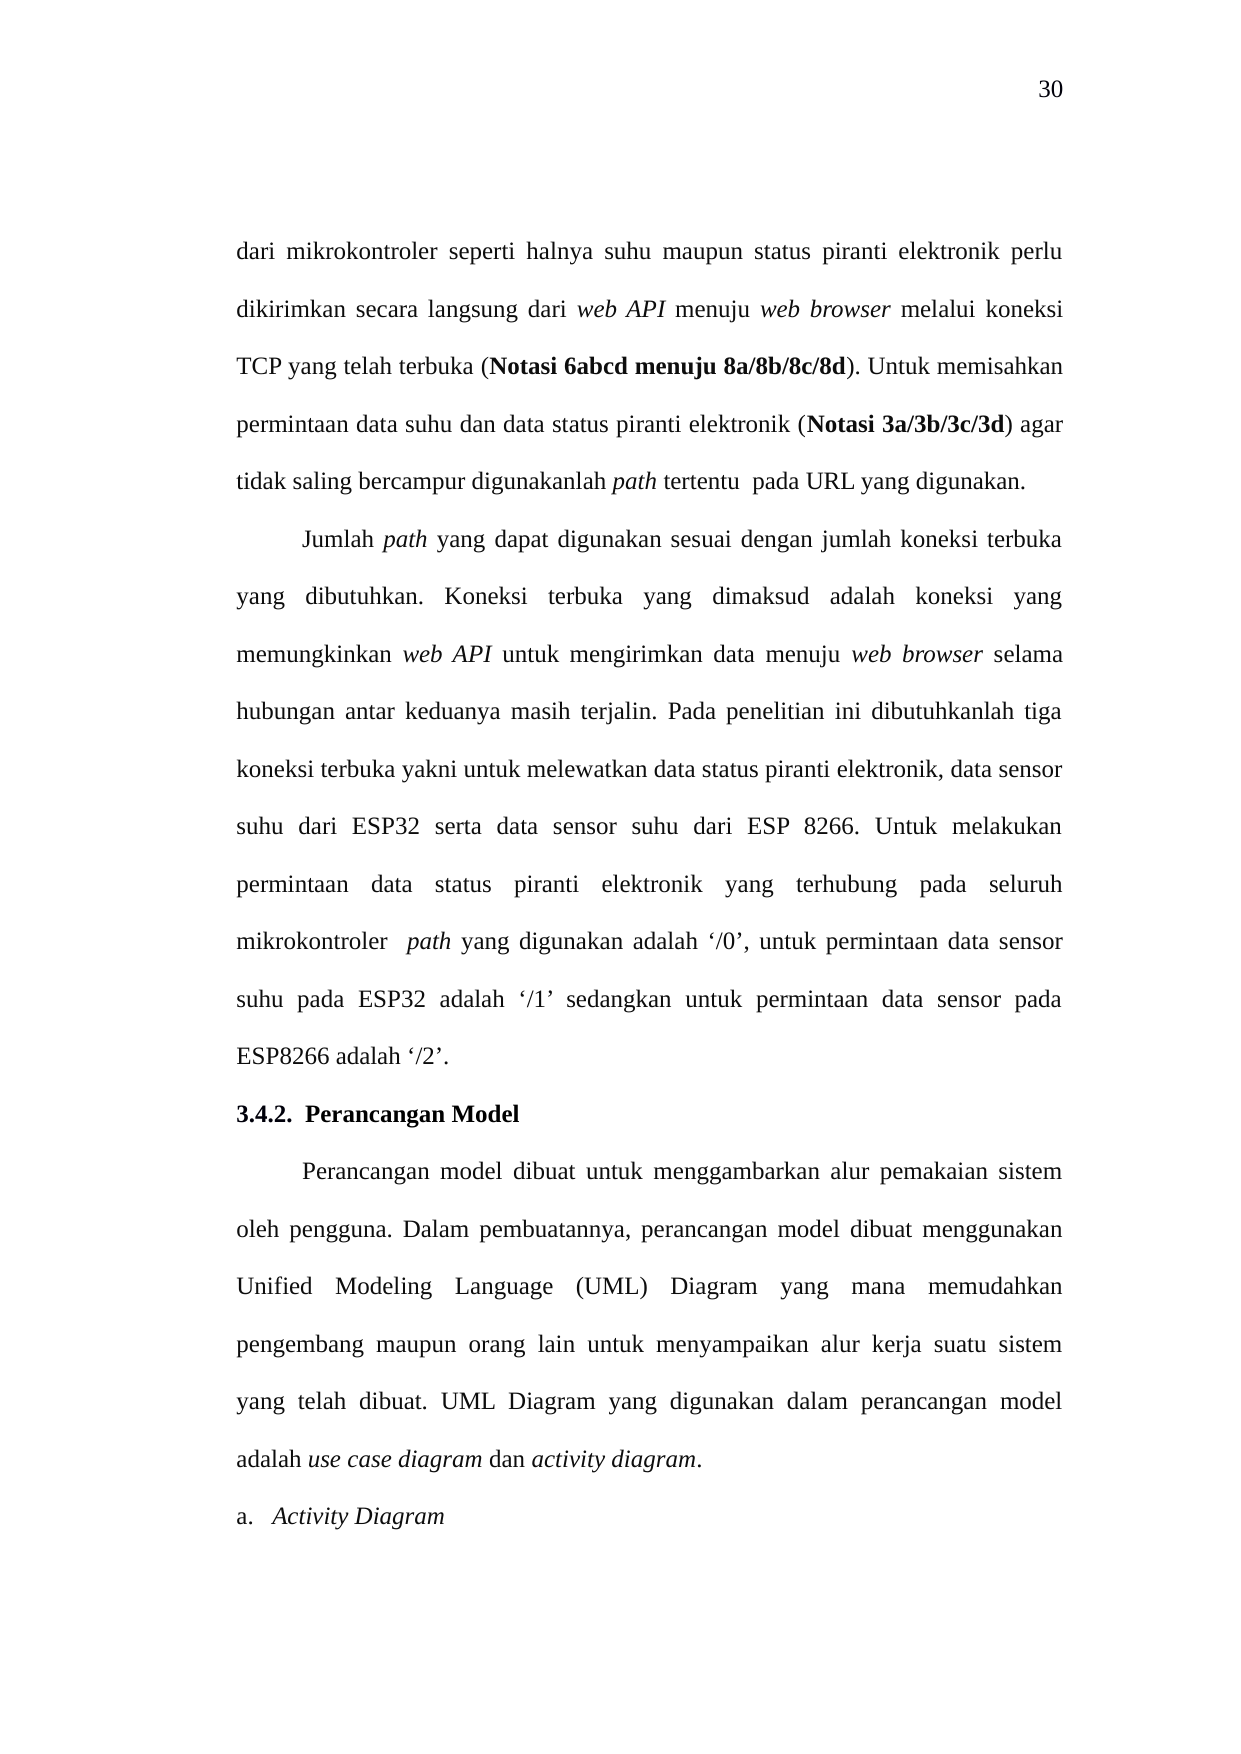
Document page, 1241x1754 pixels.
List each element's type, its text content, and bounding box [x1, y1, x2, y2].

text Perancangan model dibuat untuk menggambarkan alur pemakaian sistem oleh pengguna. Dalam pembuatannya, perancangan model dibuat menggunakan Unified Modeling Language (UML) Diagram yang mana memudahkan pengembang maupun orang lain untuk menyampaikan alur kerja suatu sistem yang telah dibuat. UML Diagram yang digunakan dalam perancangan model adalah use case diagram dan activity diagram. [236, 1156, 1063, 1472]
text dari mikrokontroler seperti halnya suhu maupun status piranti elektronik perlu dikirimkan secara langsung dari web API menuju web browser melalui koneksi TCP yang telah terbuka (Notasi 6abcd menuju 8a/8b/8c/8d). Untuk memisahkan permintaan data suhu dan data status piranti elektronik (Notasi 3a/3b/3c/3d) agar tidak saling bercampur digunakanlah path tertentu pada URL yang digunakan. [236, 236, 1063, 495]
subtitle 3.4.2. Perancangan Model [236, 1099, 1063, 1127]
text Jumlah path yang dapat digunakan sesuai dengan jumlah koneksi terbuka yang dibutuhkan. Koneksi terbuka yang dimaksud adalah koneksi yang memungkinkan web API untuk mengirimkan data menuju web browser selama hubungan antar keduanya masih terjalin. Pada penelitian ini dibutuhkanlah tiga koneksi terbuka yakni untuk melewatkan data status piranti elektronik, data sensor suhu dari ESP32 serta data sensor suhu dari ESP 8266. Untuk melakukan permintaan data status piranti elektronik yang terhubung pada seluruh mikrokontroler path yang digunakan adalah ‘/0’, untuk permintaan data sensor suhu pada ESP32 adalah ‘/1’ sedangkan untuk permintaan data sensor pada ESP8266 adalah ‘/2’. [236, 524, 1063, 1070]
text a. Activity Diagram [236, 1501, 1063, 1530]
